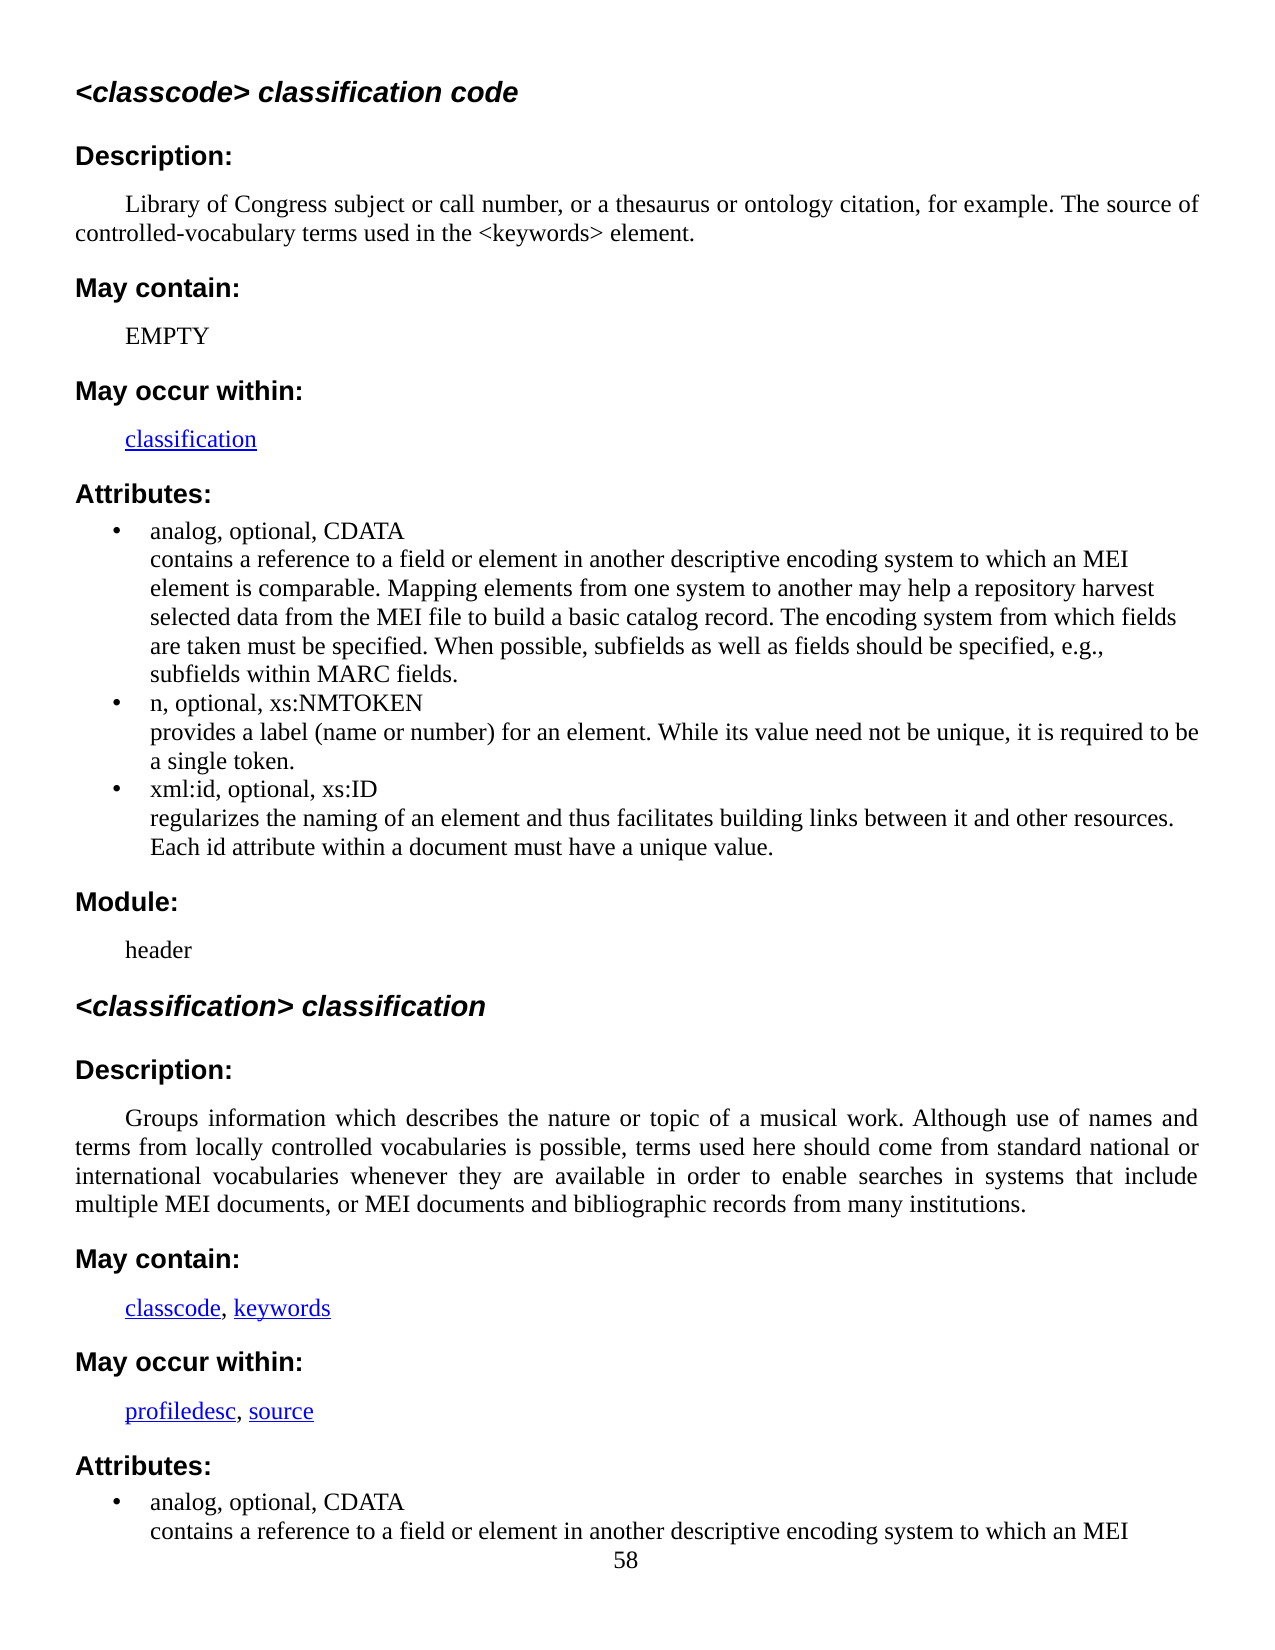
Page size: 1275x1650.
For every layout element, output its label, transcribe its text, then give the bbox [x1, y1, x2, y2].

text classification [75, 424, 1200, 453]
subtitle May occur within: [75, 1346, 1200, 1378]
subtitle Description: [75, 140, 1200, 171]
text Groups information which describes the nature or topic of a musical work. Although use of names and terms from locally controlled vocabularies is possible, terms used here should come from standard national or international vocabularies whenever they are available in order to enable searches in systems that include multiple MEI documents, or MEI documents and bibliographic records from many institutions. [75, 1103, 1200, 1218]
subtitle Description: [75, 1054, 1200, 1085]
subtitle <classcode> classification code [75, 75, 1200, 108]
list analog, optional, CDATA contains a reference to a field or element in another descriptive encoding system to which an MEI [112, 1487, 1200, 1545]
subtitle May contain: [75, 1243, 1200, 1274]
subtitle Attributes: [75, 478, 1200, 509]
subtitle <classification> classification [75, 989, 1200, 1022]
subtitle Attributes: [75, 1450, 1200, 1481]
list n, optional, xs:NMTOKEN provides a label (name or number) for an element. While its value need not be unique, it is required to be a single token. [112, 688, 1200, 774]
subtitle May contain: [75, 272, 1200, 303]
subtitle Module: [75, 886, 1200, 917]
text profiledesc, source [75, 1396, 1200, 1425]
text EMPTY [75, 321, 1200, 350]
text header [75, 935, 1200, 964]
text Library of Congress subject or call number, or a thesaurus or ontology citation, for example. The source of controlled-vocabulary terms used in the <keywords> element. [75, 189, 1200, 247]
text classcode, keywords [75, 1293, 1200, 1321]
list analog, optional, CDATA contains a reference to a field or element in another descriptive encoding system to which an MEI element is comparable. Mapping elements from one system to another may help a repository harvest selected data from the MEI file to build a basic catalog record. The encoding system from which fields are taken must be specified. When possible, subfields as well as fields should be specified, e.g., subfields within MARC fields. [112, 516, 1200, 688]
subtitle May occur within: [75, 375, 1200, 406]
list xml:id, optional, xs:ID regularizes the naming of an element and thus facilitates building links between it and other resources. Each id attribute within a document must have a unique value. [112, 774, 1200, 861]
